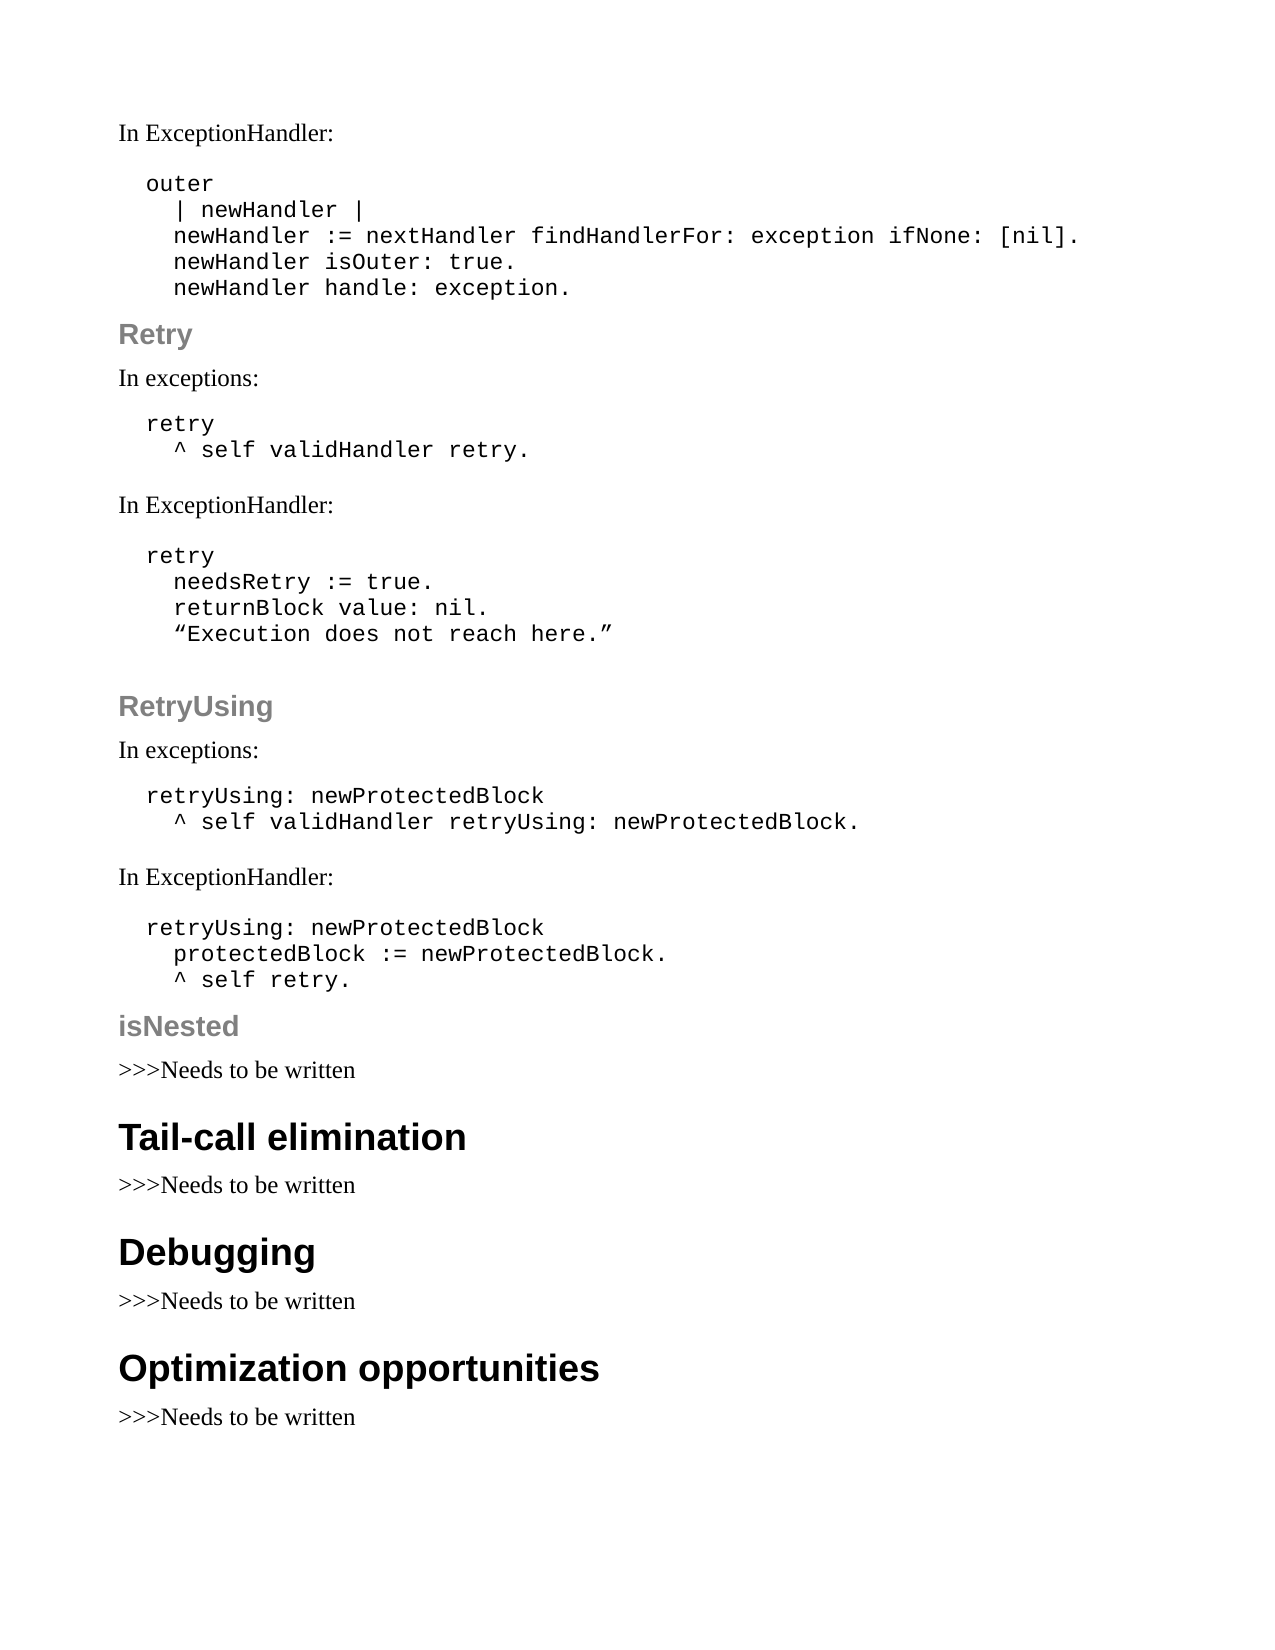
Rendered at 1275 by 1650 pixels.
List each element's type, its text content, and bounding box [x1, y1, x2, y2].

text In ExceptionHandler: [118, 118, 1157, 147]
text >>>Needs to be written [118, 1402, 1157, 1431]
text >>>Needs to be written [118, 1055, 1157, 1084]
text protectedBlock := newProtectedBlock. [118, 942, 1157, 968]
text In exceptions: [118, 735, 1157, 764]
text returnBlock value: nil. [118, 597, 1157, 622]
subtitle Tail-call elimination [118, 1114, 1157, 1158]
text outer [118, 173, 1157, 199]
text retry [118, 545, 1157, 571]
text retryUsing: newProtectedBlock [118, 784, 1157, 810]
text newHandler handle: exception. [118, 277, 1157, 302]
text needsRetry := true. [118, 571, 1157, 597]
text newHandler isOuter: true. [118, 251, 1157, 277]
text retryUsing: newProtectedBlock [118, 917, 1157, 942]
subtitle RetryUsing [118, 689, 1157, 722]
subtitle Optimization opportunities [118, 1346, 1157, 1389]
text ^ self retry. [118, 968, 1157, 994]
text In ExceptionHandler: [118, 862, 1157, 891]
subtitle Debugging [118, 1230, 1157, 1274]
subtitle isNested [118, 1009, 1157, 1042]
text newHandler := nextHandler findHandlerFor: exception ifNone: [nil]. [118, 225, 1157, 251]
subtitle Retry [118, 317, 1157, 351]
text >>>Needs to be written [118, 1286, 1157, 1315]
text >>>Needs to be written [118, 1171, 1157, 1199]
text ^ self validHandler retry. [118, 438, 1157, 464]
text In exceptions: [118, 363, 1157, 392]
text | newHandler | [118, 199, 1157, 225]
text “Execution does not reach here.” [118, 622, 1157, 648]
text ^ self validHandler retryUsing: newProtectedBlock. [118, 810, 1157, 836]
text retry [118, 412, 1157, 438]
text In ExceptionHandler: [118, 490, 1157, 519]
